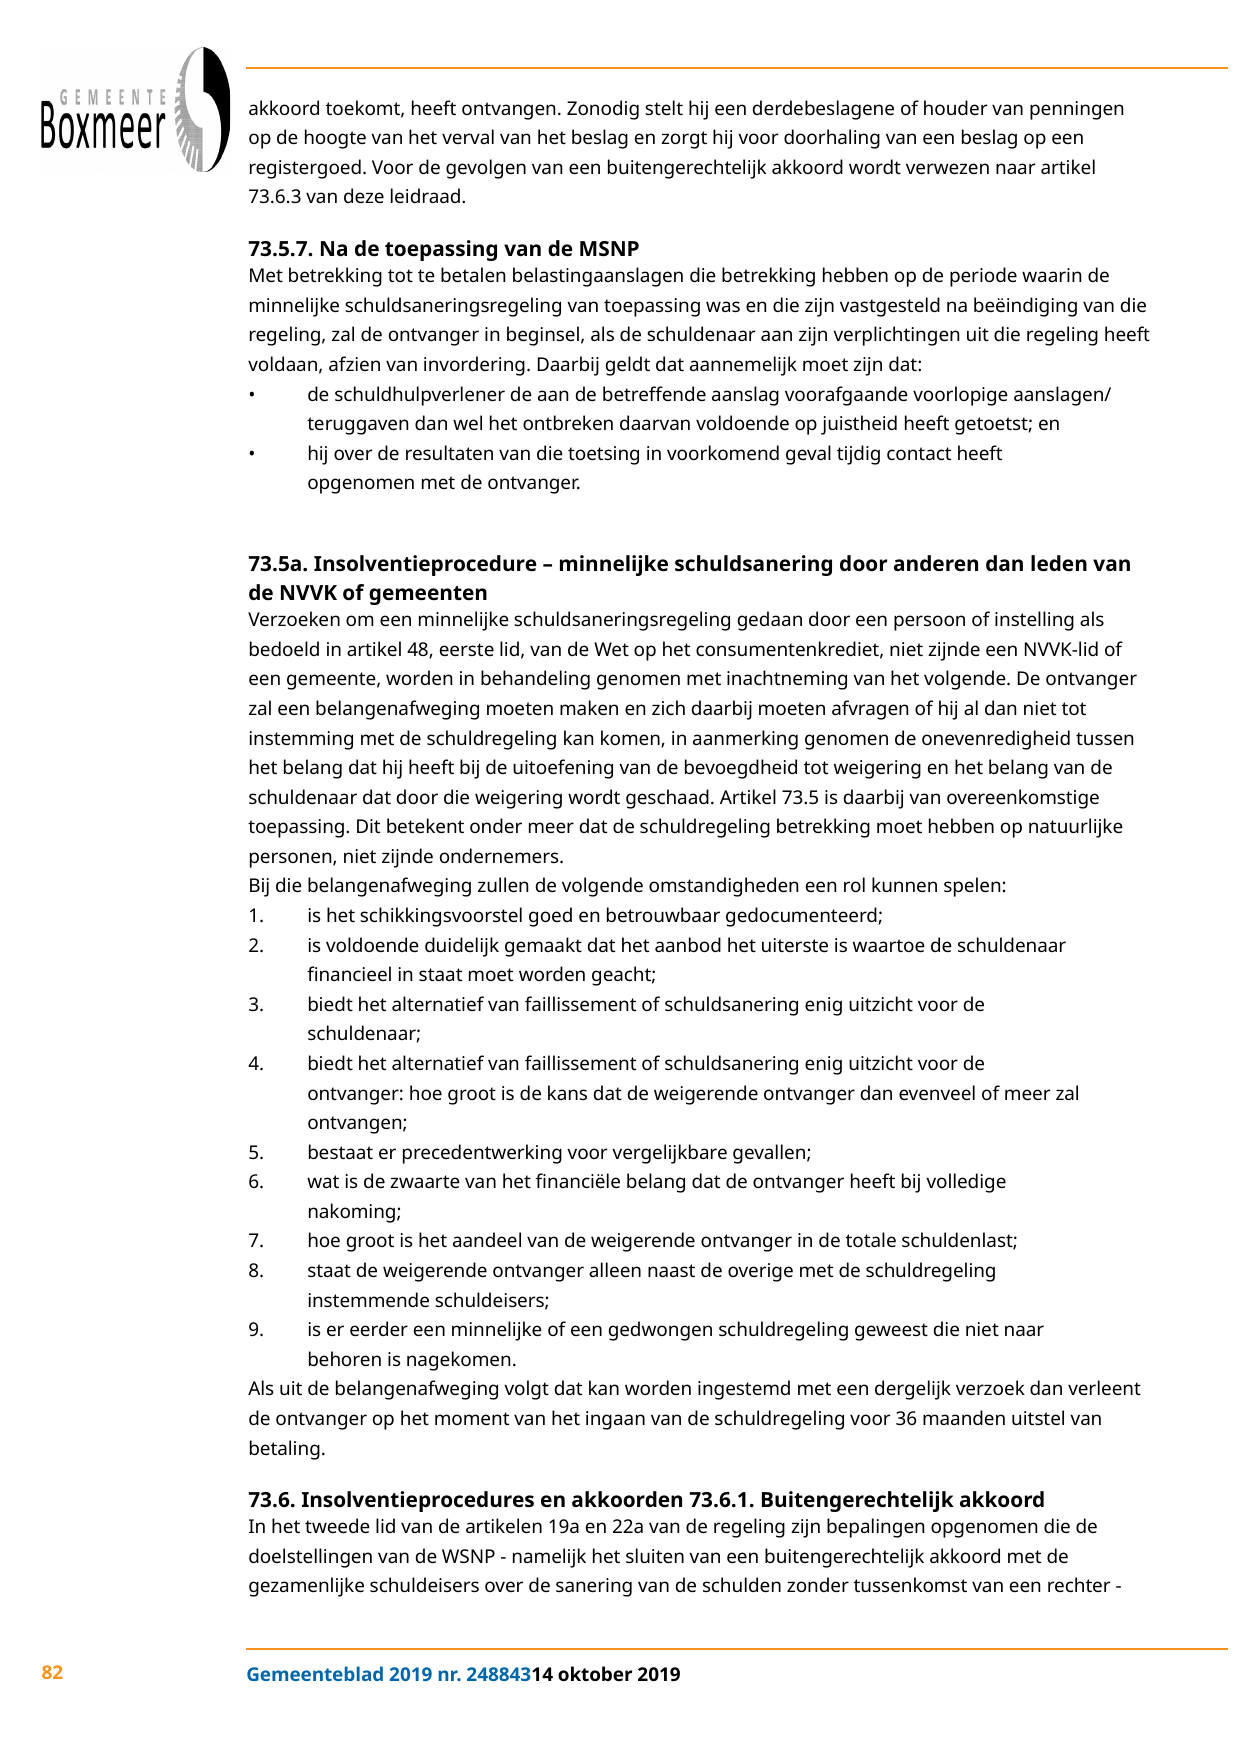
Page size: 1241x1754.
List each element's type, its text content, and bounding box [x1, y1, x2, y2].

list is er eerder een minnelijke of een gedwongen schuldregeling geweest die niet naar [248, 1316, 1152, 1342]
text Bij die belangenafweging zullen de volgende omstandigheden een rol kunnen spelen: [248, 873, 1152, 898]
list de schuldhulpverlener de aan de betreffende aanslag voorafgaande voorlopige aanslagen/ [248, 381, 1152, 406]
list bestaat er precedentwerking voor vergelijkbare gevallen; [248, 1139, 1152, 1164]
list wat is de zwaarte van het financiële belang dat de ontvanger heeft bij volledige [248, 1168, 1152, 1194]
list financieel in staat moet worden geacht; [248, 961, 1152, 987]
text Verzoeken om een minnelijke schuldsaneringsregeling gedaan door een persoon of instelling als bedoeld in artikel 48, eerste lid, van de Wet op het consumentenkrediet, niet zijnde een NVVK-lid of een gemeente, worden in behandeling genomen met inachtneming van het volgende. De ontvanger zal een belangenafweging moeten maken en zich daarbij moeten afvragen of hij al dan niet tot instemming met de schuldregeling kan komen, in aanmerking genomen de onevenredigheid tussen het belang dat hij heeft bij de uitoefening van de bevoegdheid tot weigering en het belang van de schuldenaar dat door die weigering wordt geschaad. Artikel 73.5 is daarbij van overeenkomstige toepassing. Dit betekent onder meer dat de schuldregeling betrekking moet hebben op natuurlijke personen, niet zijnde ondernemers. [248, 606, 1152, 869]
list biedt het alternatief van faillissement of schuldsanering enig uitzicht voor de [248, 991, 1152, 1017]
text 73.5a. Insolventieprocedure – minnelijke schuldsanering door anderen dan leden van de NVVK of gemeenten [248, 549, 1152, 606]
list biedt het alternatief van faillissement of schuldsanering enig uitzicht voor de [248, 1050, 1152, 1076]
text In het tweede lid van de artikelen 19a en 22a van de regeling zijn bepalingen opgenomen die de doelstellingen van de WSNP - namelijk het sluiten van een buitengerechtelijk akkoord met de gezamenlijke schuldeisers over de sanering van de schulden zonder tussenkomst van een rechter [248, 1513, 1152, 1598]
list schuldenaar; [248, 1021, 1152, 1046]
list nakoming; [248, 1198, 1152, 1224]
list ontvanger: hoe groot is de kans dat de weigerende ontvanger dan evenveel of meer zal ontvangen; [248, 1080, 1152, 1135]
list staat de weigerende ontvanger alleen naast de overige met de schuldregeling [248, 1257, 1152, 1283]
list behoren is nagekomen. [248, 1346, 1152, 1372]
text Als uit de belangenafweging volgt dat kan worden ingestemd met een dergelijk verzoek dan verleent de ontvanger op het moment van het ingaan van de schuldregeling voor 36 maanden uitstel van betaling. [248, 1376, 1152, 1460]
list opgenomen met de ontvanger. [248, 469, 1152, 495]
picture [41, 47, 231, 172]
text 73.6. Insolventieprocedures en akkoorden 73.6.1. Buitengerechtelijk akkoord [248, 1485, 1152, 1513]
list hij over de resultaten van die toetsing in voorkomend geval tijdig contact heeft [248, 440, 1152, 466]
list hoe groot is het aandeel van de weigerende ontvanger in de totale schuldenlast; [248, 1228, 1152, 1253]
list is voldoende duidelijk gemaakt dat het aanbod het uiterste is waartoe de schuldenaar [248, 932, 1152, 957]
text Met betrekking tot te betalen belastingaanslagen die betrekking hebben op de periode waarin de minnelijke schuldsaneringsregeling van toepassing was en die zijn vastgesteld na beëindiging van die regeling, zal de ontvanger in beginsel, als de schuldenaar aan zijn verplichtingen uit die regeling heeft voldaan, afzien van invordering. Daarbij geldt dat aannemelijk moet zijn dat: [248, 262, 1152, 377]
text 73.5.7. Na de toepassing van de MSNP [248, 234, 1152, 262]
text akkoord toekomt, heeft ontvangen. Zonodig stelt hij een derdebeslagene of houder van penningen op de hoogte van het verval van het beslag en zorgt hij voor doorhaling van een beslag op een registergoed. Voor de gevolgen van een buitengerechtelijk akkoord wordt verwezen naar artikel 73.6.3 van deze leidraad. [248, 95, 1152, 209]
list is het schikkingsvoorstel goed en betrouwbaar gedocumenteerd; [248, 902, 1152, 928]
list instemmende schuldeisers; [248, 1287, 1152, 1312]
list teruggaven dan wel het ontbreken daarvan voldoende op juistheid heeft getoetst; en [248, 410, 1152, 436]
